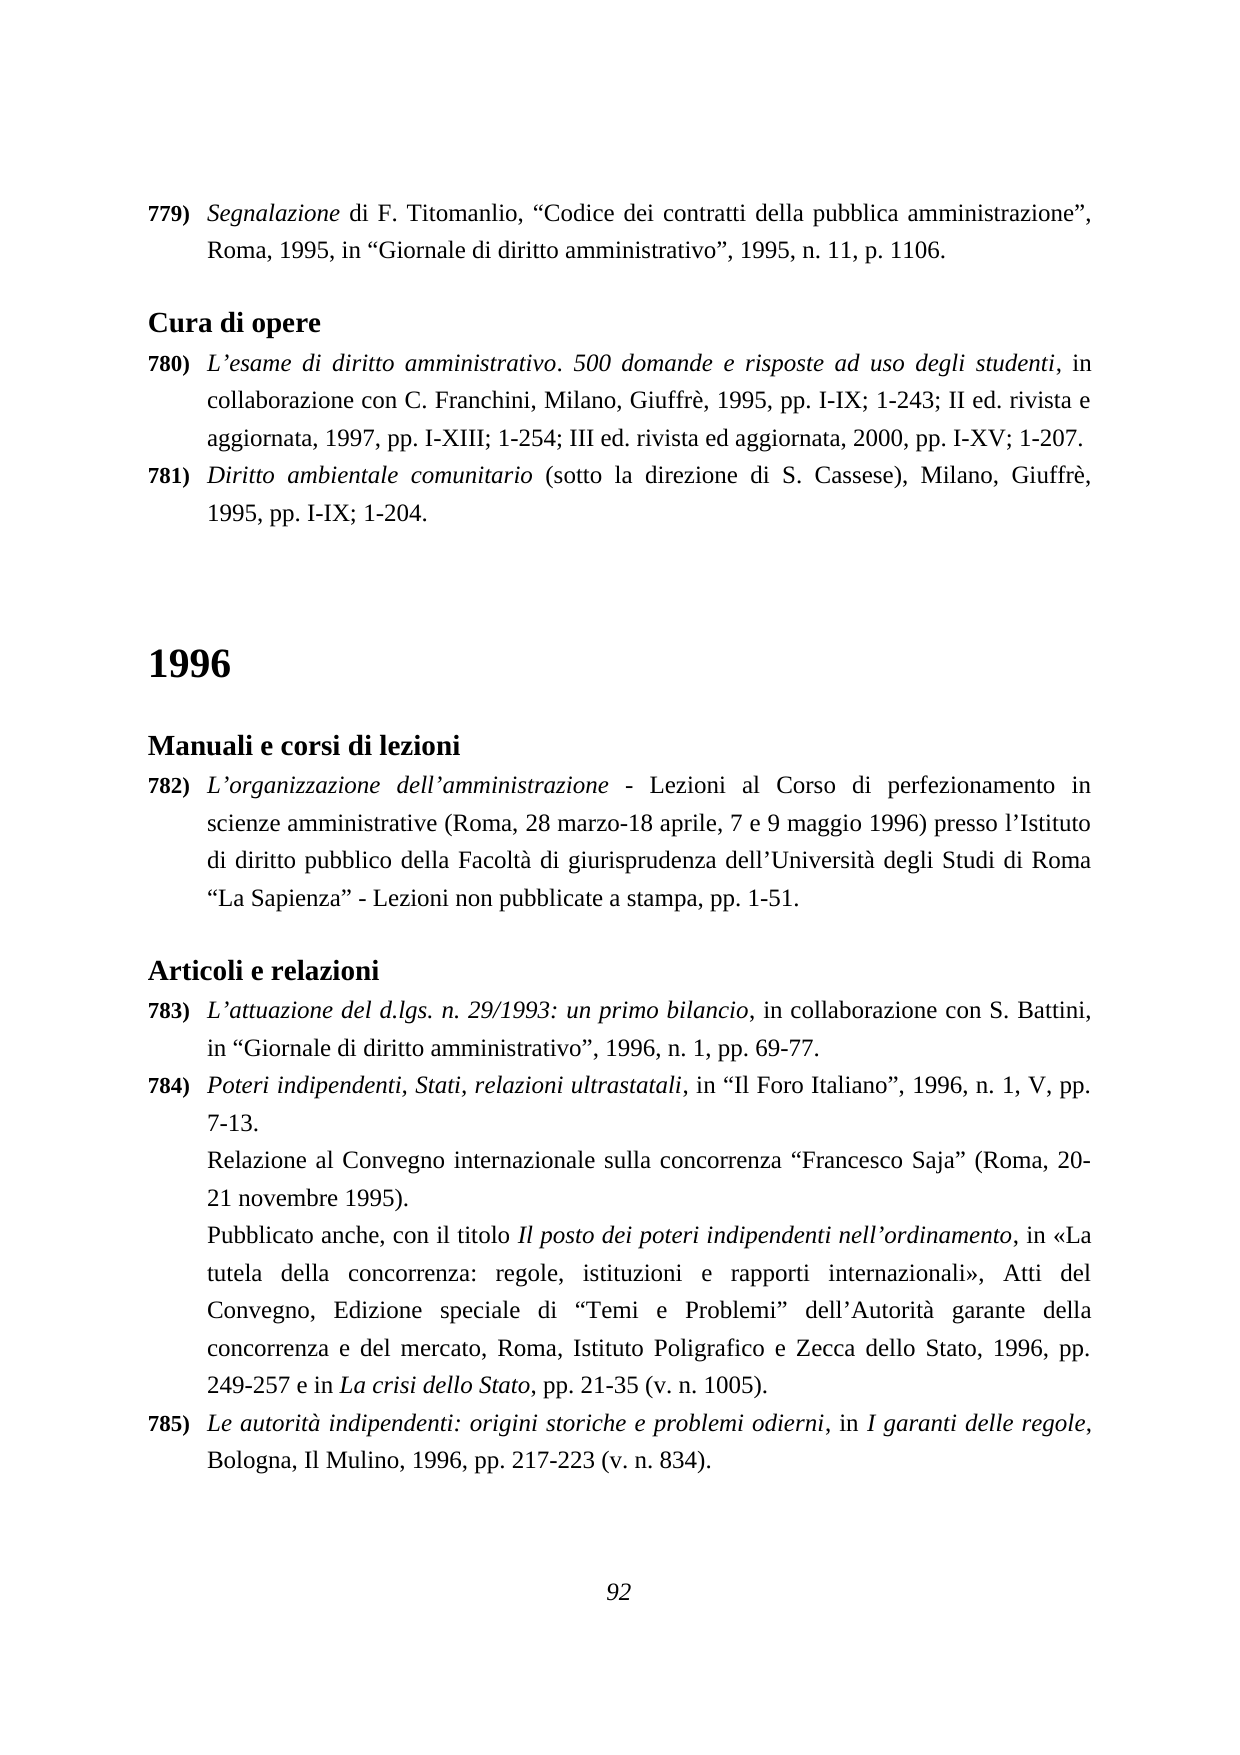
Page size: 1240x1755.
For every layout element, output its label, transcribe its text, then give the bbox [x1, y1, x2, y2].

list Le autorità indipendenti: origini storiche e problemi odierni, in I garanti delle regole, Bologna, Il Mulino, 1996, pp. 217-223 (v. n. 834). [148, 1399, 1092, 1474]
list L’organizzazione dell’amministrazione - Lezioni al Corso di perfezionamento in scienze amministrative (Roma, 28 marzo-18 aprile, 7 e 9 maggio 1996) presso l’Istituto di diritto pubblico della Facoltà di giurisprudenza dell’Università degli Studi di Roma “La Sapienza” - Lezioni non pubblicate a stampa, pp. 1-51. [148, 762, 1092, 912]
list Segnalazione di F. Titomanlio, “Codice dei contratti della pubblica amministrazione”, Roma, 1995, in “Giornale di diritto amministrativo”, 1995, n. 11, p. 1106. [148, 189, 1092, 264]
list L’esame di diritto amministrativo. 500 domande e risposte ad uso degli studenti, in collaborazione con C. Franchini, Milano, Giuffrè, 1995, pp. I-IX; 1-243; II ed. rivista e aggiornata, 1997, pp. I-XIII; 1-254; III ed. rivista ed aggiornata, 2000, pp. I-XV; 1-207. [148, 339, 1092, 451]
text Manuali e corsi di lezioni [148, 724, 1092, 762]
text Pubblicato anche, con il titolo Il posto dei poteri indipendenti nell’ordinamento, in «La tutela della concorrenza: regole, istituzioni e rapporti internazionali», Atti del Convegno, Edizione speciale di “Temi e Problemi” dell’Autorità garante della concorrenza e del mercato, Roma, Istituto Poligrafico e Zecca dello Stato, 1996, pp. 249-257 e in La crisi dello Stato, pp. 21-35 (v. n. 1005). [207, 1212, 1092, 1399]
list L’attuazione del d.lgs. n. 29/1993: un primo bilancio, in collaborazione con S. Battini, in “Giornale di diritto amministrativo”, 1996, n. 1, pp. 69-77. [148, 987, 1092, 1062]
text Relazione al Convegno internazionale sulla concorrenza “Francesco Saja” (Roma, 20-21 novembre 1995). [207, 1137, 1092, 1212]
list Diritto ambientale comunitario (sotto la direzione di S. Cassese), Milano, Giuffrè, 1995, pp. I-IX; 1-204. [148, 451, 1092, 526]
text Cura di opere [148, 301, 1092, 339]
list Poteri indipendenti, Stati, relazioni ultrastatali, in “Il Foro Italiano”, 1996, n. 1, V, pp. 7-13. [148, 1062, 1092, 1137]
text 1996 [148, 639, 1092, 687]
text Articoli e relazioni [148, 949, 1092, 987]
